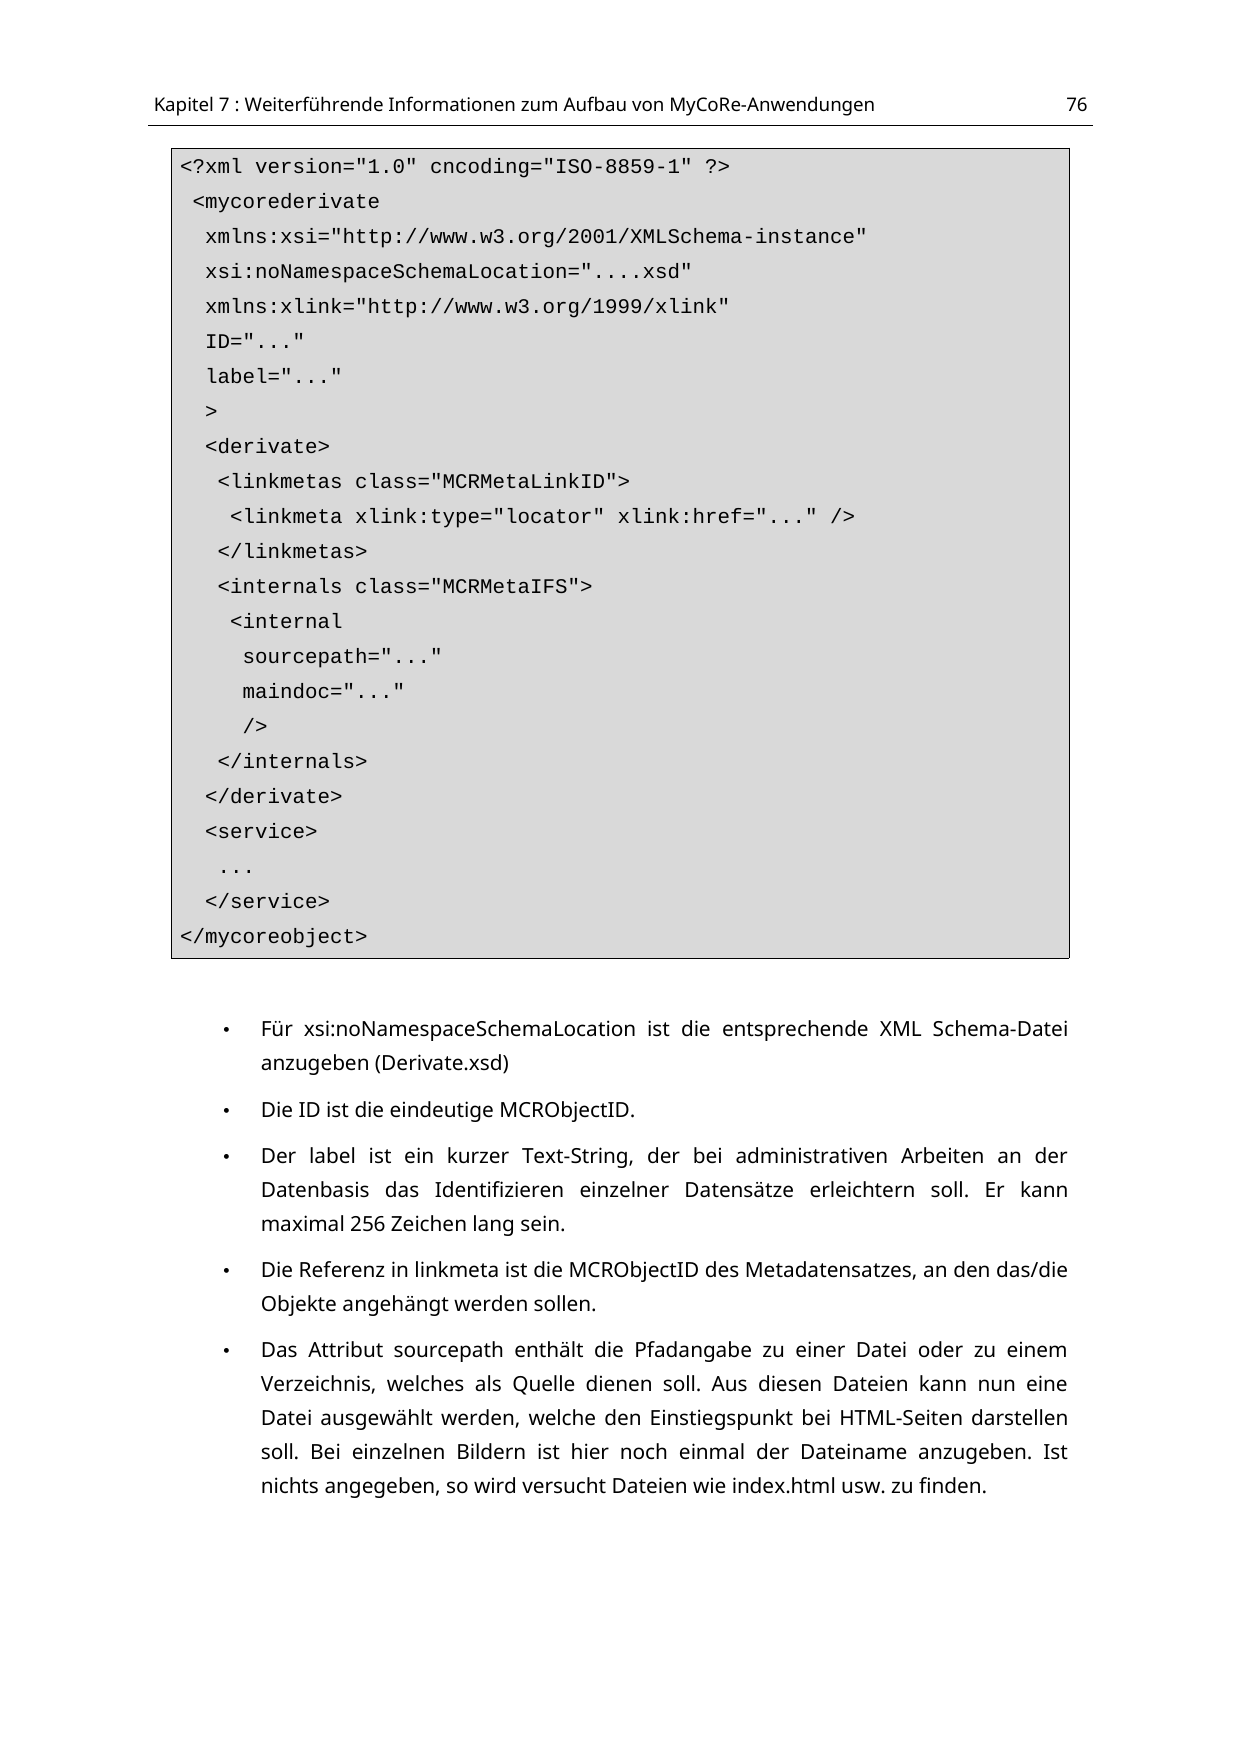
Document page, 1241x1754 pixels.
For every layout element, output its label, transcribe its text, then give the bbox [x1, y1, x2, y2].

list Die Referenz in linkmeta ist die MCRObjectID des Metadatensatzes, an den das/die Objekte angehängt werden sollen. [185, 1255, 1069, 1317]
text /> [172, 708, 1069, 739]
text xmlns:xsi="http://www.w3.org/2001/XMLSchema-instance" [172, 218, 1069, 249]
list Für xsi:noNamespaceSchemaLocation ist die entsprechende XML Schema-Datei anzugeben (Derivate.xsd) [185, 1014, 1069, 1077]
text ... [172, 848, 1069, 879]
text <linkmetas class="MCRMetaLinkID"> [172, 463, 1069, 494]
text </service> [172, 883, 1069, 914]
text <internals class="MCRMetaIFS"> [172, 568, 1069, 599]
text <linkmeta xlink:type="locator" xlink:href="..." /> [172, 498, 1069, 529]
text </internals> [172, 743, 1069, 774]
text xmlns:xlink="http://www.w3.org/1999/xlink" [172, 288, 1069, 319]
text > [172, 393, 1069, 424]
text <mycorederivate [172, 183, 1069, 214]
text </linkmetas> [172, 533, 1069, 564]
text <service> [172, 813, 1069, 844]
list Die ID ist die eindeutige MCRObjectID. [185, 1095, 1069, 1123]
list Der label ist ein kurzer Text-String, der bei administrativen Arbeiten an der Datenbasis das Identifizieren einzelner Datensätze erleichtern soll. Er kann maximal 256 Zeichen lang sein. [185, 1141, 1069, 1237]
text <?xml version="1.0" cncoding="ISO-8859-1" ?> [172, 149, 1069, 179]
text maindoc="..." [172, 673, 1069, 704]
list Das Attribut sourcepath enthält die Pfadangabe zu einer Datei oder zu einem Verzeichnis, welches als Quelle dienen soll. Aus diesen Dateien kann nun eine Datei ausgewählt werden, welche den Einstiegspunkt bei HTML-Seiten darstellen soll. Bei einzelnen Bildern ist hier noch einmal der Dateiname anzugeben. Ist nichts angegeben, so wird versucht Dateien wie index.html usw. zu finden. [185, 1335, 1069, 1499]
text ID="..." [172, 323, 1069, 354]
text </derivate> [172, 778, 1069, 809]
text </mycoreobject> [172, 918, 1069, 958]
text xsi:noNamespaceSchemaLocation="....xsd" [172, 253, 1069, 284]
text sourcepath="..." [172, 638, 1069, 669]
text <internal [172, 603, 1069, 634]
text label="..." [172, 358, 1069, 389]
text <derivate> [172, 428, 1069, 459]
